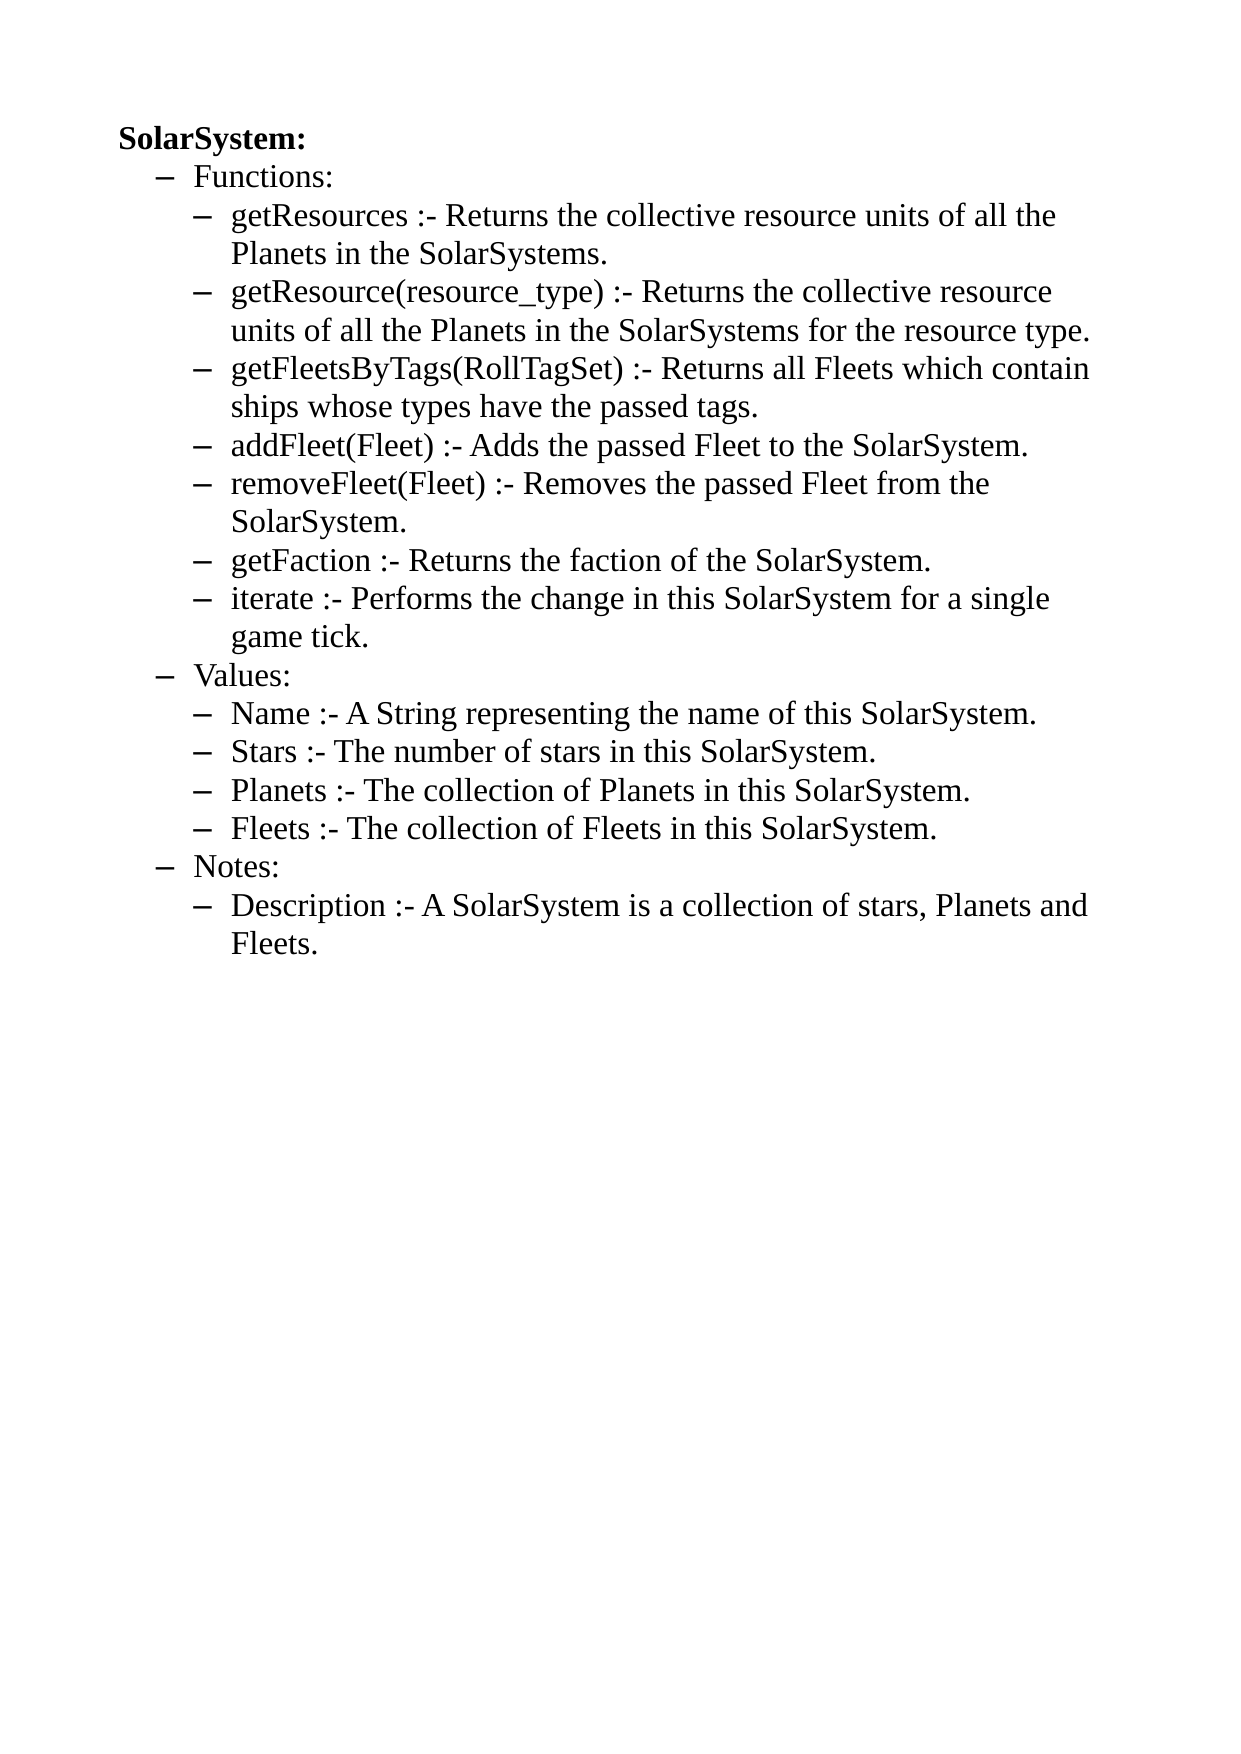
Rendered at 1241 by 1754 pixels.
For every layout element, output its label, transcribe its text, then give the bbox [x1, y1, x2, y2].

list Description :- A SolarSystem is a collection of stars, Planets and Fleets. [193, 885, 1122, 961]
list removeFleet(Fleet) :- Removes the passed Fleet from the SolarSystem. [193, 463, 1122, 540]
list Fleets :- The collection of Fleets in this SolarSystem. [193, 808, 1122, 846]
list getFaction :- Returns the faction of the SolarSystem. [193, 540, 1122, 578]
list iterate :- Performs the change in this SolarSystem for a single game tick. [193, 578, 1122, 655]
list Planets :- The collection of Planets in this SolarSystem. [193, 770, 1122, 808]
list getFleetsByTags(RollTagSet) :- Returns all Fleets which contain ships whose types have the passed tags. [193, 348, 1122, 425]
text SolarSystem: [118, 118, 1122, 156]
list Stars :- The number of stars in this SolarSystem. [193, 731, 1122, 770]
list getResources :- Returns the collective resource units of all the Planets in the SolarSystems. [193, 195, 1122, 271]
list Name :- A String representing the name of this SolarSystem. [193, 693, 1122, 731]
list addFleet(Fleet) :- Adds the passed Fleet to the SolarSystem. [193, 425, 1122, 463]
list Functions: [156, 156, 1122, 195]
list Values: [156, 655, 1122, 693]
list getResource(resource_type) :- Returns the collective resource units of all the Planets in the SolarSystems for the resource type. [193, 271, 1122, 348]
list Notes: [156, 846, 1122, 885]
